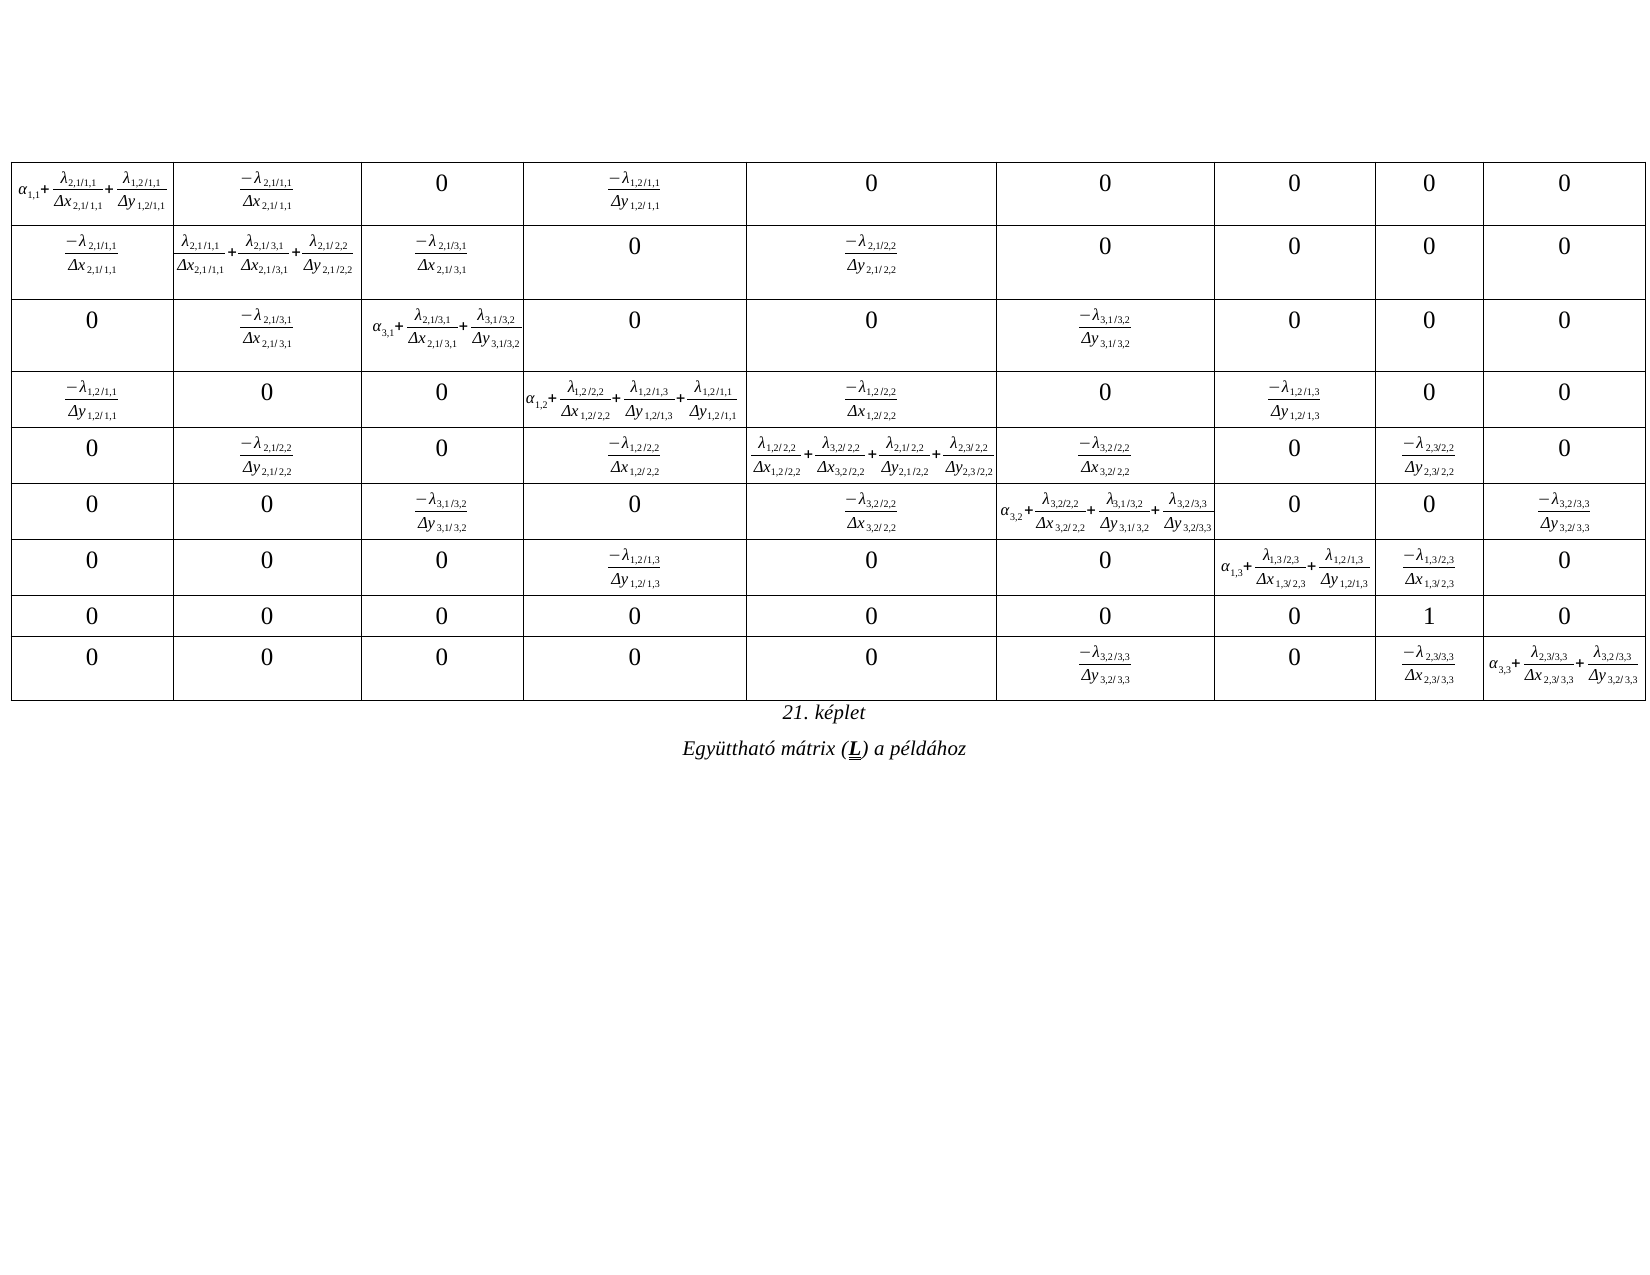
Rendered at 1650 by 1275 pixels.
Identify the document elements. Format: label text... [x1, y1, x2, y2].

table_cell [747, 226, 996, 299]
table_cell [747, 372, 996, 427]
table_cell [1215, 372, 1375, 427]
table_cell 0 [1376, 300, 1483, 371]
table_cell [362, 226, 523, 299]
table_cell [997, 484, 1214, 539]
table_cell 0 [1484, 428, 1645, 483]
table_cell [997, 428, 1214, 483]
table_cell [997, 300, 1214, 371]
table_cell [174, 428, 361, 483]
table_cell 0 [747, 540, 996, 595]
table_cell [1484, 484, 1645, 539]
table_cell [524, 540, 746, 595]
table_header 0 [997, 163, 1214, 225]
table_cell 0 [12, 484, 173, 539]
table_header [12, 163, 173, 225]
table_cell [174, 226, 361, 299]
table_cell 0 [1376, 372, 1483, 427]
table_cell 0 [1484, 540, 1645, 595]
table_cell 0 [747, 300, 996, 371]
text Együttható mátrix (L) a példához [118, 736, 1532, 760]
table_cell [362, 300, 523, 371]
table_cell 0 [1484, 596, 1645, 636]
table_cell [12, 226, 173, 299]
table_cell 0 [1484, 372, 1645, 427]
table_cell 0 [12, 428, 173, 483]
table_cell 0 [524, 484, 746, 539]
table_header 0 [1376, 163, 1483, 225]
table_cell 0 [362, 372, 523, 427]
table_header 0 [1215, 163, 1375, 225]
table_cell [1376, 428, 1483, 483]
table_cell 0 [174, 596, 361, 636]
table_header 0 [362, 163, 523, 225]
table_cell [362, 484, 523, 539]
table_header [524, 163, 746, 225]
table_cell 1 [1376, 596, 1483, 636]
table_cell [1376, 637, 1483, 700]
table_cell [12, 372, 173, 427]
table_cell [997, 637, 1214, 700]
table_cell 0 [524, 637, 746, 700]
table_cell 0 [747, 637, 996, 700]
table_cell [1484, 637, 1645, 700]
table_cell [524, 372, 746, 427]
table_header 0 [1484, 163, 1645, 225]
table_cell 0 [997, 596, 1214, 636]
table_cell 0 [1215, 300, 1375, 371]
table_cell 0 [997, 372, 1214, 427]
text 21. képlet [118, 701, 1532, 724]
table_cell 0 [12, 596, 173, 636]
table_cell [174, 300, 361, 371]
table_cell 0 [1484, 226, 1645, 299]
table_cell 0 [997, 226, 1214, 299]
table_cell 0 [524, 596, 746, 636]
table_cell 0 [524, 226, 746, 299]
table_cell 0 [362, 596, 523, 636]
table_cell 0 [1484, 300, 1645, 371]
table_cell 0 [1215, 484, 1375, 539]
table_cell 0 [174, 540, 361, 595]
table_cell 0 [747, 596, 996, 636]
table_cell 0 [12, 300, 173, 371]
table_cell [747, 428, 996, 483]
table_cell 0 [12, 540, 173, 595]
table_cell [524, 428, 746, 483]
table_cell 0 [362, 637, 523, 700]
table_cell 0 [1376, 226, 1483, 299]
table_cell 0 [174, 484, 361, 539]
table_cell 0 [997, 540, 1214, 595]
table_cell 0 [524, 300, 746, 371]
table_cell 0 [362, 540, 523, 595]
table_cell [1215, 540, 1375, 595]
table_cell 0 [1376, 484, 1483, 539]
table_cell 0 [1215, 428, 1375, 483]
table_cell 0 [1215, 637, 1375, 700]
table_cell 0 [362, 428, 523, 483]
table_header 0 [747, 163, 996, 225]
table_cell 0 [1215, 596, 1375, 636]
table_cell 0 [174, 637, 361, 700]
table_cell 0 [1215, 226, 1375, 299]
table_cell [747, 484, 996, 539]
table_cell [1376, 540, 1483, 595]
table_cell 0 [12, 637, 173, 700]
table_header [174, 163, 361, 225]
table_cell 0 [174, 372, 361, 427]
